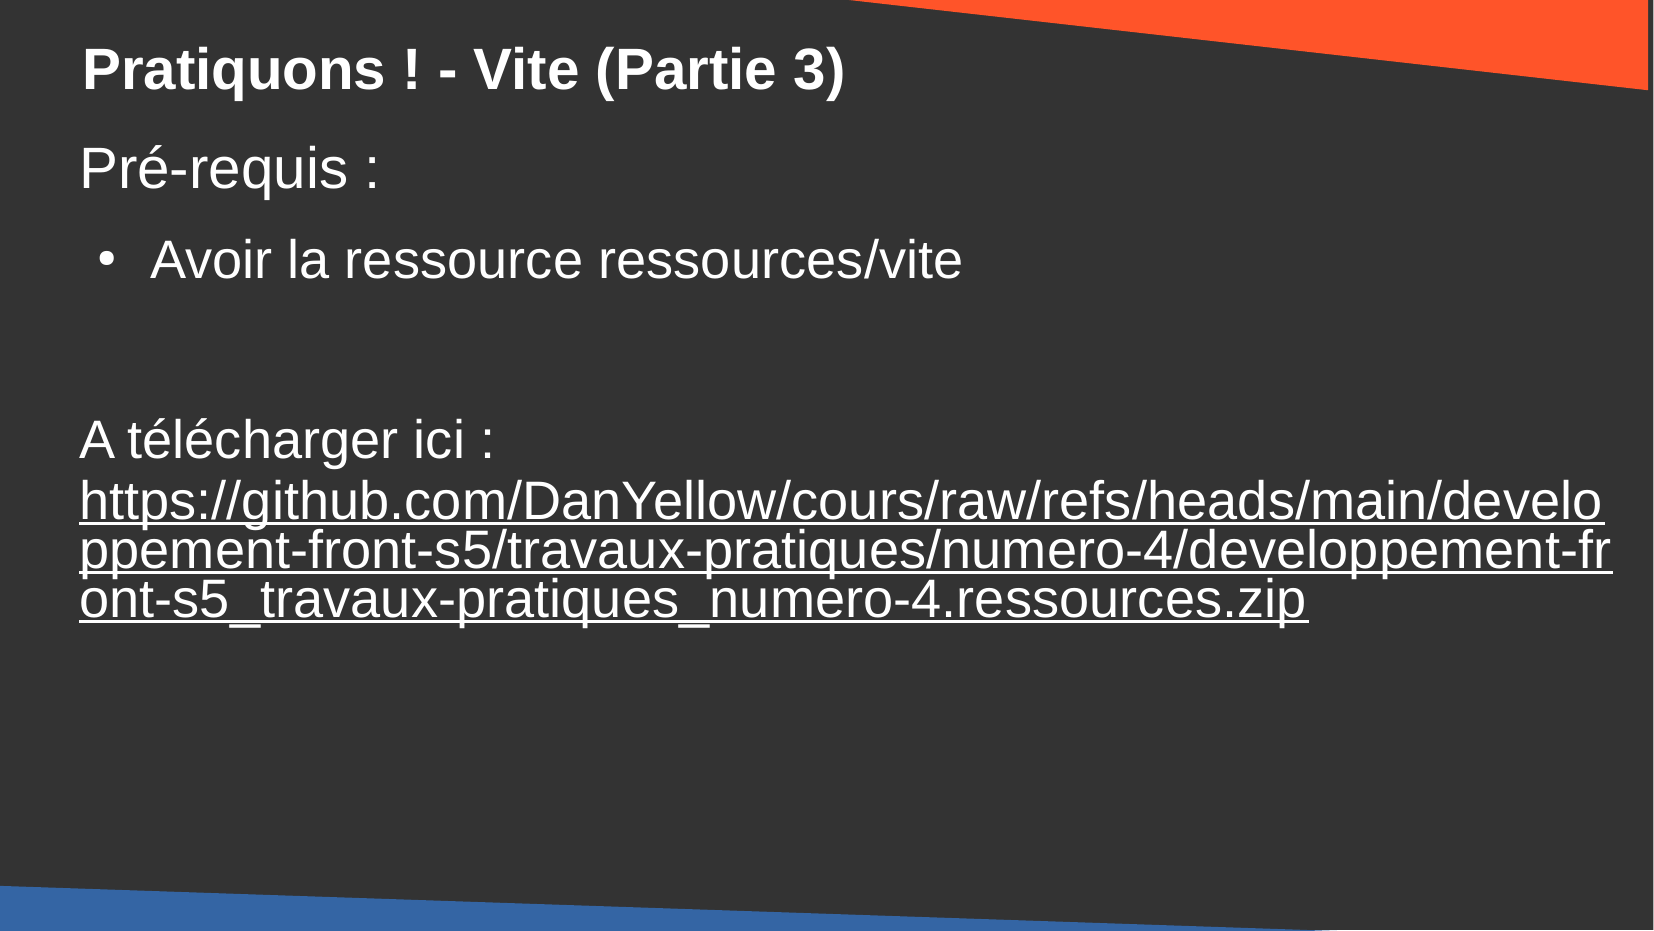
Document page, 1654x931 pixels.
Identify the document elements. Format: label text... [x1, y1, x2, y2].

text_box [0, 885, 1337, 931]
list Pré-requis : Avoir la ressource ressources/vite A télécharger ici : https://github.com/DanYellow/cours/raw/refs/heads/main/developpement-front-s5/travaux-pratiques/numero-4/developpement-front-s5_travaux-pratiques_numero-4.ressources.zip [79, 135, 1619, 721]
text_box [848, 0, 1649, 91]
title Pratiquons ! - Vite (Partie 3) [82, 37, 1571, 114]
